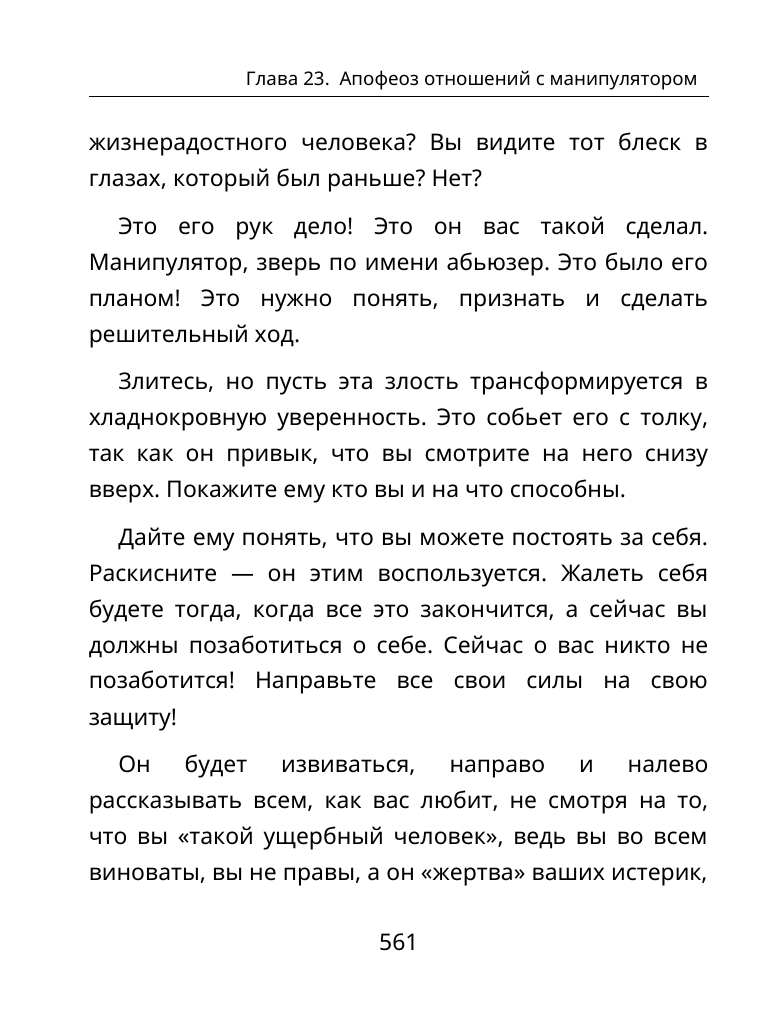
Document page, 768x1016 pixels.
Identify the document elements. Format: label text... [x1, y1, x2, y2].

text жизнерадостного человека? Вы видите тот блеск в глазах, который был раньше? Нет? [88, 126, 709, 193]
text Это его рук дело! Это он вас такой сделал. Манипулятор, зверь по имени абьюзер. Это было его планом! Это нужно понять, признать и сделать решительный ход. [88, 210, 709, 349]
text Злитесь, но пусть эта злость трансформируется в хладнокровную уверенность. Это собьет его с толку, так как он привык, что вы смотрите на него снизу вверх. Покажите ему кто вы и на что способны. [88, 365, 709, 504]
text Дайте ему понять, что вы можете постоять за себя. Раскисните — он этим воспользуется. Жалеть себя будете тогда, когда все это закончится, а сейчас вы должны позаботиться о себе. Сейчас о вас никто не позаботится! Направьте все свои силы на свою защиту! [88, 521, 709, 732]
text Он будет извиваться, направо и налево рассказывать всем, как вас любит, не смотря на то, что вы «такой ущербный человек», ведь вы во всем виноваты, вы не правы, а он «жертва» ваших истерик, [88, 748, 709, 887]
